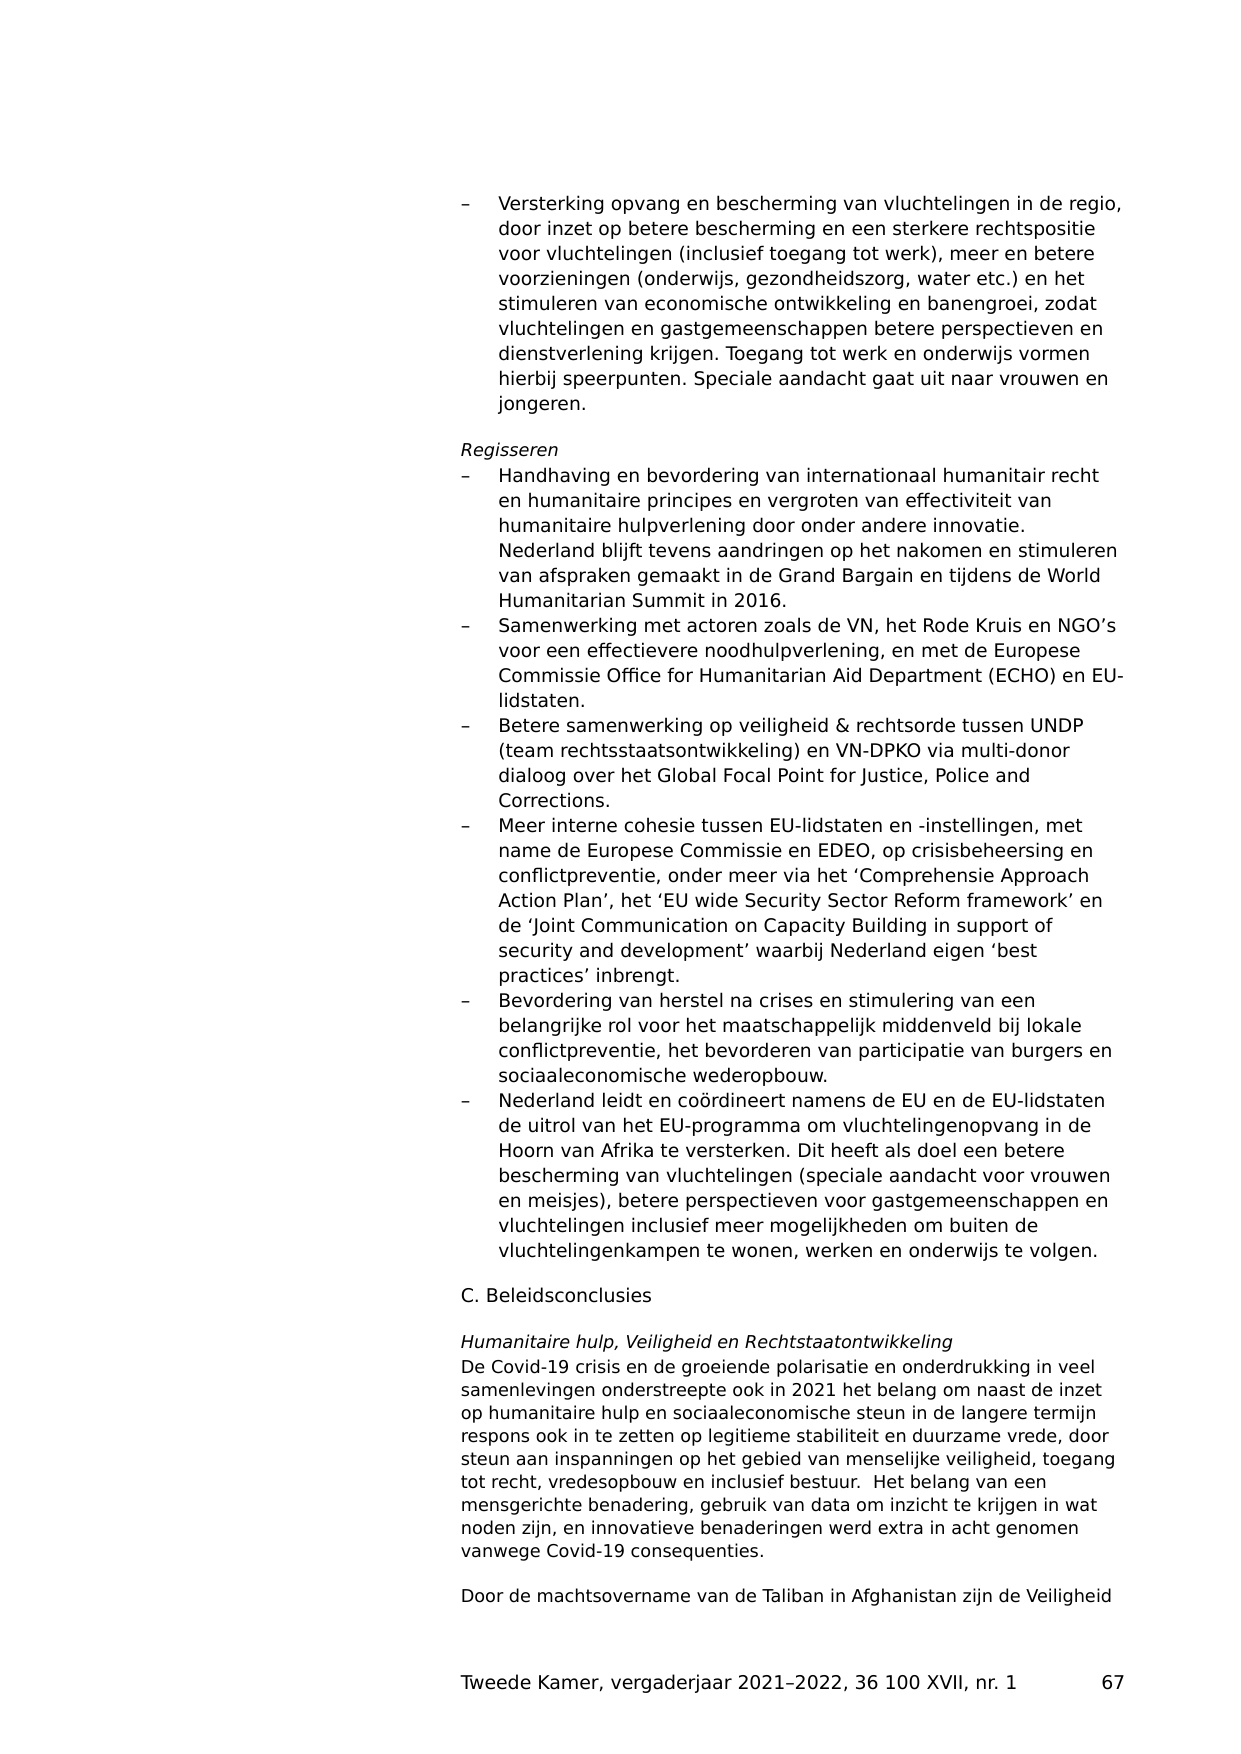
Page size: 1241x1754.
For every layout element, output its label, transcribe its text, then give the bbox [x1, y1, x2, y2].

list Handhaving en bevordering van internationaal humanitair recht en humanitaire principes en vergroten van effectiviteit van humanitaire hulpverlening door onder andere innovatie. Nederland blijft tevens aandringen op het nakomen en stimuleren van afspraken gemaakt in de Grand Bargain en tijdens de World Humanitarian Summit in 2016. [461, 463, 1125, 613]
text Door de machtsovername van de Taliban in Afghanistan zijn de Veiligheid [461, 1584, 1125, 1607]
list Versterking opvang en bescherming van vluchtelingen in de regio, door inzet op betere bescherming en een sterkere rechtspositie voor vluchtelingen (inclusief toegang tot werk), meer en betere voorzieningen (onderwijs, gezondheidszorg, water etc.) en het stimuleren van economische ontwikkeling en banengroei, zodat vluchtelingen en gastgemeenschappen betere perspectieven en dienstverlening krijgen. Toegang tot werk en onderwijs vormen hierbij speerpunten. Speciale aandacht gaat uit naar vrouwen en jongeren. [461, 191, 1125, 416]
text Humanitaire hulp, Veiligheid en Rechtstaatontwikkeling [461, 1330, 1125, 1353]
text De Covid-19 crisis en de groeiende polarisatie en onderdrukking in veel samenlevingen onderstreepte ook in 2021 het belang om naast de inzet op humanitaire hulp en sociaaleconomische steun in de langere termijn respons ook in te zetten op legitieme stabiliteit en duurzame vrede, door steun aan inspanningen op het gebied van menselijke veiligheid, toegang tot recht, vredesopbouw en inclusief bestuur. Het belang van een mensgerichte benadering, gebruik van data om inzicht te krijgen in wat noden zijn, en innovatieve benaderingen werd extra in acht genomen vanwege Covid-19 consequenties. [461, 1355, 1125, 1562]
title C. Beleidsconclusies [461, 1285, 1125, 1307]
list Samenwerking met actoren zoals de VN, het Rode Kruis en NGO’s voor een effectievere noodhulpverlening, en met de Europese Commissie Office for Humanitarian Aid Department (ECHO) en EU-lidstaten. [461, 613, 1125, 713]
list Bevordering van herstel na crises en stimulering van een belangrijke rol voor het maatschappelijk middenveld bij lokale conflictpreventie, het bevorderen van participatie van burgers en sociaaleconomische wederopbouw. [461, 988, 1125, 1088]
list Nederland leidt en coördineert namens de EU en de EU-lidstaten de uitrol van het EU-programma om vluchtelingenopvang in de Hoorn van Afrika te versterken. Dit heeft als doel een betere bescherming van vluchtelingen (speciale aandacht voor vrouwen en meisjes), betere perspectieven voor gastgemeenschappen en vluchtelingen inclusief meer mogelijkheden om buiten de vluchtelingenkampen te wonen, werken en onderwijs te volgen. [461, 1088, 1125, 1263]
list Betere samenwerking op veiligheid & rechtsorde tussen UNDP (team rechtsstaatsontwikkeling) en VN-DPKO via multi-donor dialoog over het Global Focal Point for Justice, Police and Corrections. [461, 713, 1125, 813]
list Meer interne cohesie tussen EU-lidstaten en -instellingen, met name de Europese Commissie en EDEO, op crisisbeheersing en conflictpreventie, onder meer via het ‘Comprehensie Approach Action Plan’, het ‘EU wide Security Sector Reform framework’ en de ‘Joint Communication on Capacity Building in support of security and development’ waarbij Nederland eigen ‘best practices’ inbrengt. [461, 813, 1125, 988]
text Regisseren [461, 438, 1125, 461]
